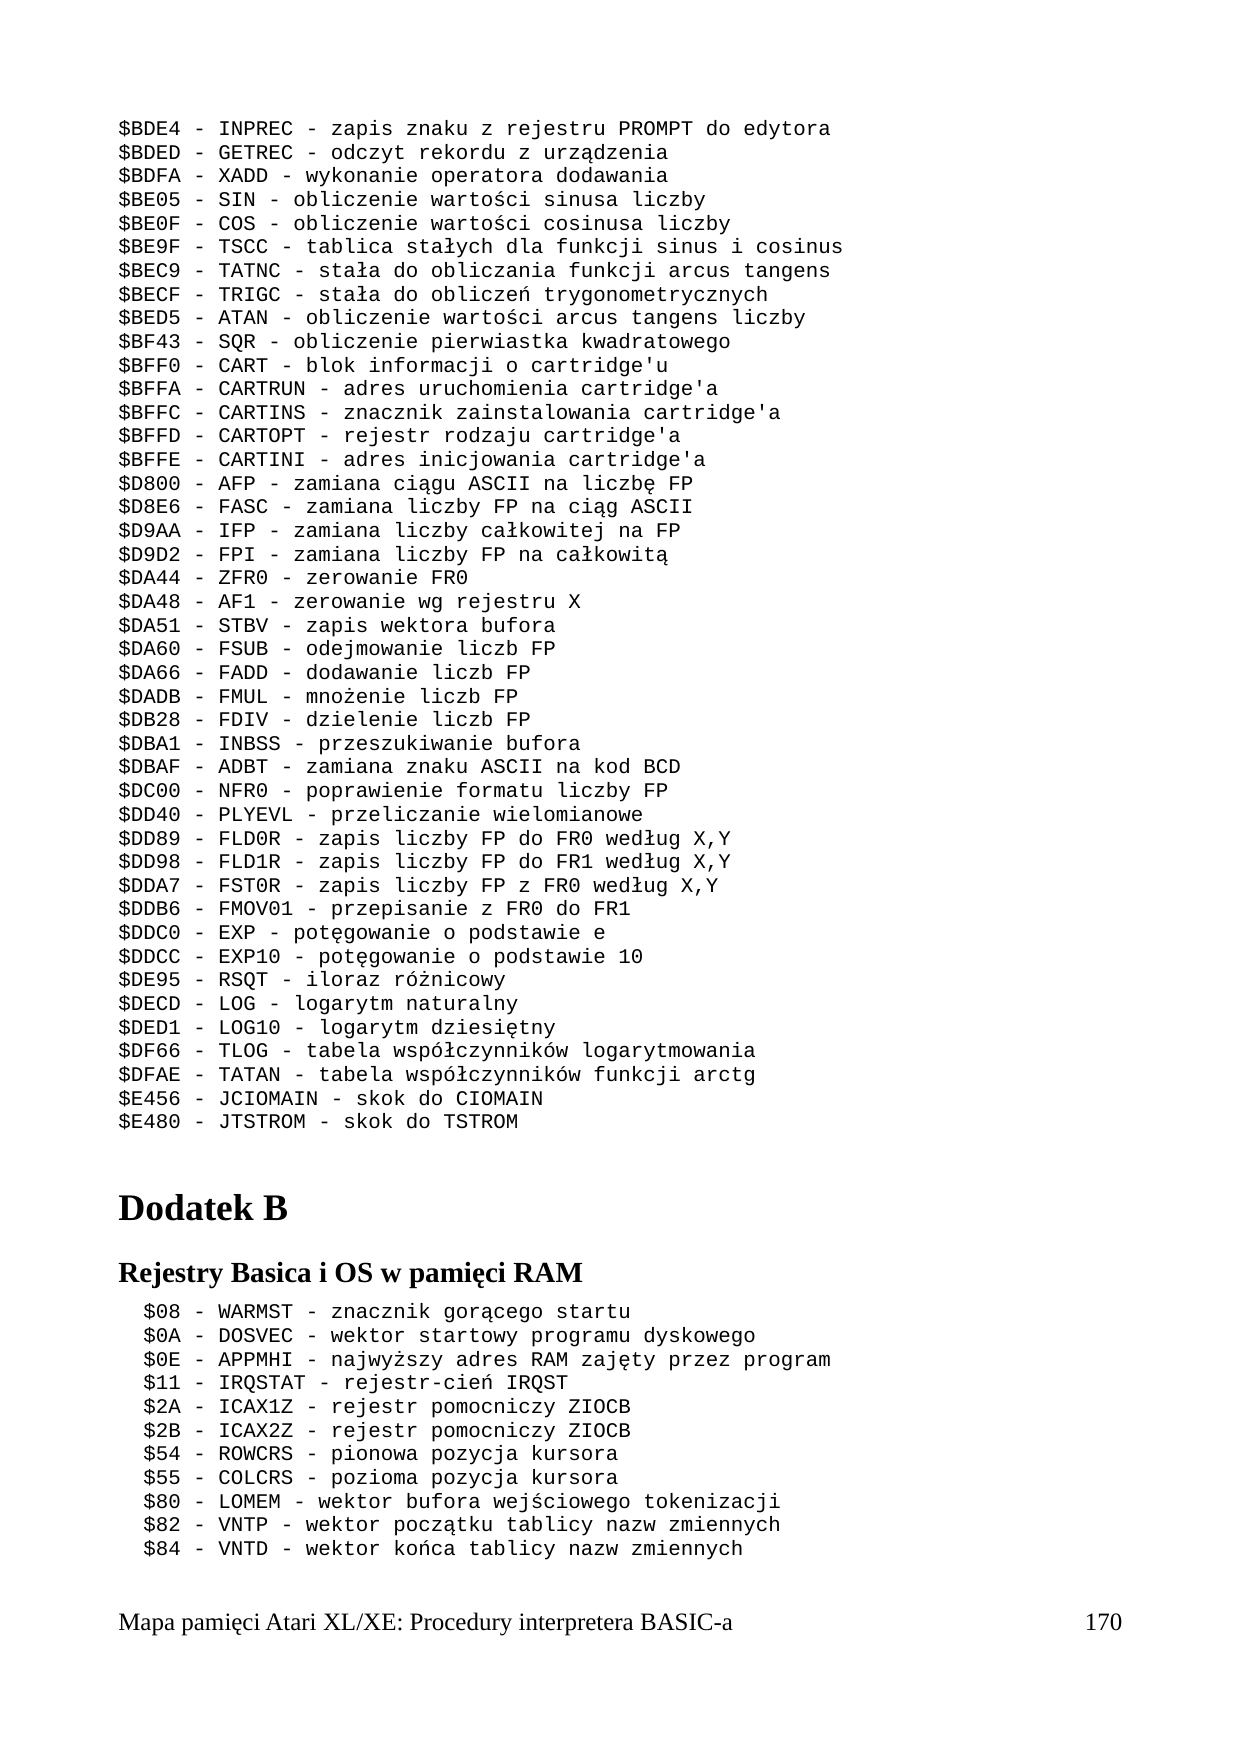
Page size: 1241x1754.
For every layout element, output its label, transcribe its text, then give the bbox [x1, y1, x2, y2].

text $E456 - JCIOMAIN - skok do CIOMAIN [118, 1088, 1122, 1111]
text $80 - LOMEM - wektor bufora wejściowego tokenizacji [118, 1491, 1122, 1514]
text $BF43 - SQR - obliczenie pierwiastka kwadratowego [118, 331, 1122, 354]
text $0A - DOSVEC - wektor startowy programu dyskowego [118, 1325, 1122, 1349]
text $BE05 - SIN - obliczenie wartości sinusa liczby [118, 189, 1122, 213]
text $BDE4 - INPREC - zapis znaku z rejestru PROMPT do edytora [118, 118, 1122, 142]
text $DDCC - EXP10 - potęgowanie o podstawie 10 [118, 946, 1122, 969]
text $DDB6 - FMOV01 - przepisanie z FR0 do FR1 [118, 898, 1122, 922]
text $BFFC - CARTINS - znacznik zainstalowania cartridge'a [118, 402, 1122, 426]
text $D9AA - IFP - zamiana liczby całkowitej na FP [118, 520, 1122, 544]
text $55 - COLCRS - pozioma pozycja kursora [118, 1467, 1122, 1491]
text $DD98 - FLD1R - zapis liczby FP do FR1 według X,Y [118, 851, 1122, 875]
text $BEC9 - TATNC - stała do obliczania funkcji arcus tangens [118, 260, 1122, 284]
text $DED1 - LOG10 - logarytm dziesiętny [118, 1017, 1122, 1040]
text $DADB - FMUL - mnożenie liczb FP [118, 686, 1122, 709]
text $DBA1 - INBSS - przeszukiwanie bufora [118, 733, 1122, 757]
text $DA44 - ZFR0 - zerowanie FR0 [118, 567, 1122, 591]
text $D8E6 - FASC - zamiana liczby FP na ciąg ASCII [118, 496, 1122, 520]
text $BE0F - COS - obliczenie wartości cosinusa liczby [118, 213, 1122, 236]
text $82 - VNTP - wektor początku tablicy nazw zmiennych [118, 1514, 1122, 1538]
text $DA51 - STBV - zapis wektora bufora [118, 615, 1122, 638]
text $DBAF - ADBT - zamiana znaku ASCII na kod BCD [118, 757, 1122, 780]
text $E480 - JTSTROM - skok do TSTROM [118, 1111, 1122, 1135]
text $BFF0 - CART - blok informacji o cartridge'u [118, 354, 1122, 378]
text $DDC0 - EXP - potęgowanie o podstawie e [118, 922, 1122, 946]
text $BFFE - CARTINI - adres inicjowania cartridge'a [118, 449, 1122, 473]
text $11 - IRQSTAT - rejestr-cień IRQST [118, 1372, 1122, 1396]
text $BECF - TRIGC - stała do obliczeń trygonometrycznych [118, 284, 1122, 307]
text $0E - APPMHI - najwyższy adres RAM zajęty przez program [118, 1349, 1122, 1372]
text $D800 - AFP - zamiana ciągu ASCII na liczbę FP [118, 473, 1122, 496]
text $2A - ICAX1Z - rejestr pomocniczy ZIOCB [118, 1396, 1122, 1420]
text $DF66 - TLOG - tabela współczynników logarytmowania [118, 1040, 1122, 1064]
text $84 - VNTD - wektor końca tablicy nazw zmiennych [118, 1538, 1122, 1562]
text $54 - ROWCRS - pionowa pozycja kursora [118, 1443, 1122, 1467]
text $BE9F - TSCC - tablica stałych dla funkcji sinus i cosinus [118, 236, 1122, 260]
text $DFAE - TATAN - tabela współczynników funkcji arctg [118, 1064, 1122, 1088]
text $DE95 - RSQT - iloraz różnicowy [118, 969, 1122, 993]
text $DECD - LOG - logarytm naturalny [118, 993, 1122, 1017]
text $DA66 - FADD - dodawanie liczb FP [118, 662, 1122, 686]
text $BDED - GETREC - odczyt rekordu z urządzenia [118, 142, 1122, 165]
text $2B - ICAX2Z - rejestr pomocniczy ZIOCB [118, 1420, 1122, 1443]
subtitle Dodatek B [118, 1185, 1122, 1228]
text $08 - WARMST - znacznik gorącego startu [118, 1301, 1122, 1325]
text $DB28 - FDIV - dzielenie liczb FP [118, 709, 1122, 733]
text $BED5 - ATAN - obliczenie wartości arcus tangens liczby [118, 307, 1122, 331]
text $BFFD - CARTOPT - rejestr rodzaju cartridge'a [118, 426, 1122, 449]
text $DA60 - FSUB - odejmowanie liczb FP [118, 638, 1122, 662]
text $DDA7 - FST0R - zapis liczby FP z FR0 według X,Y [118, 875, 1122, 898]
text $DD89 - FLD0R - zapis liczby FP do FR0 według X,Y [118, 827, 1122, 851]
text $DC00 - NFR0 - poprawienie formatu liczby FP [118, 780, 1122, 804]
text $BFFA - CARTRUN - adres uruchomienia cartridge'a [118, 378, 1122, 402]
text $D9D2 - FPI - zamiana liczby FP na całkowitą [118, 544, 1122, 567]
text $DD40 - PLYEVL - przeliczanie wielomianowe [118, 804, 1122, 827]
text $BDFA - XADD - wykonanie operatora dodawania [118, 165, 1122, 189]
text $DA48 - AF1 - zerowanie wg rejestru X [118, 591, 1122, 615]
subtitle Rejestry Basica i OS w pamięci RAM [118, 1255, 1122, 1289]
